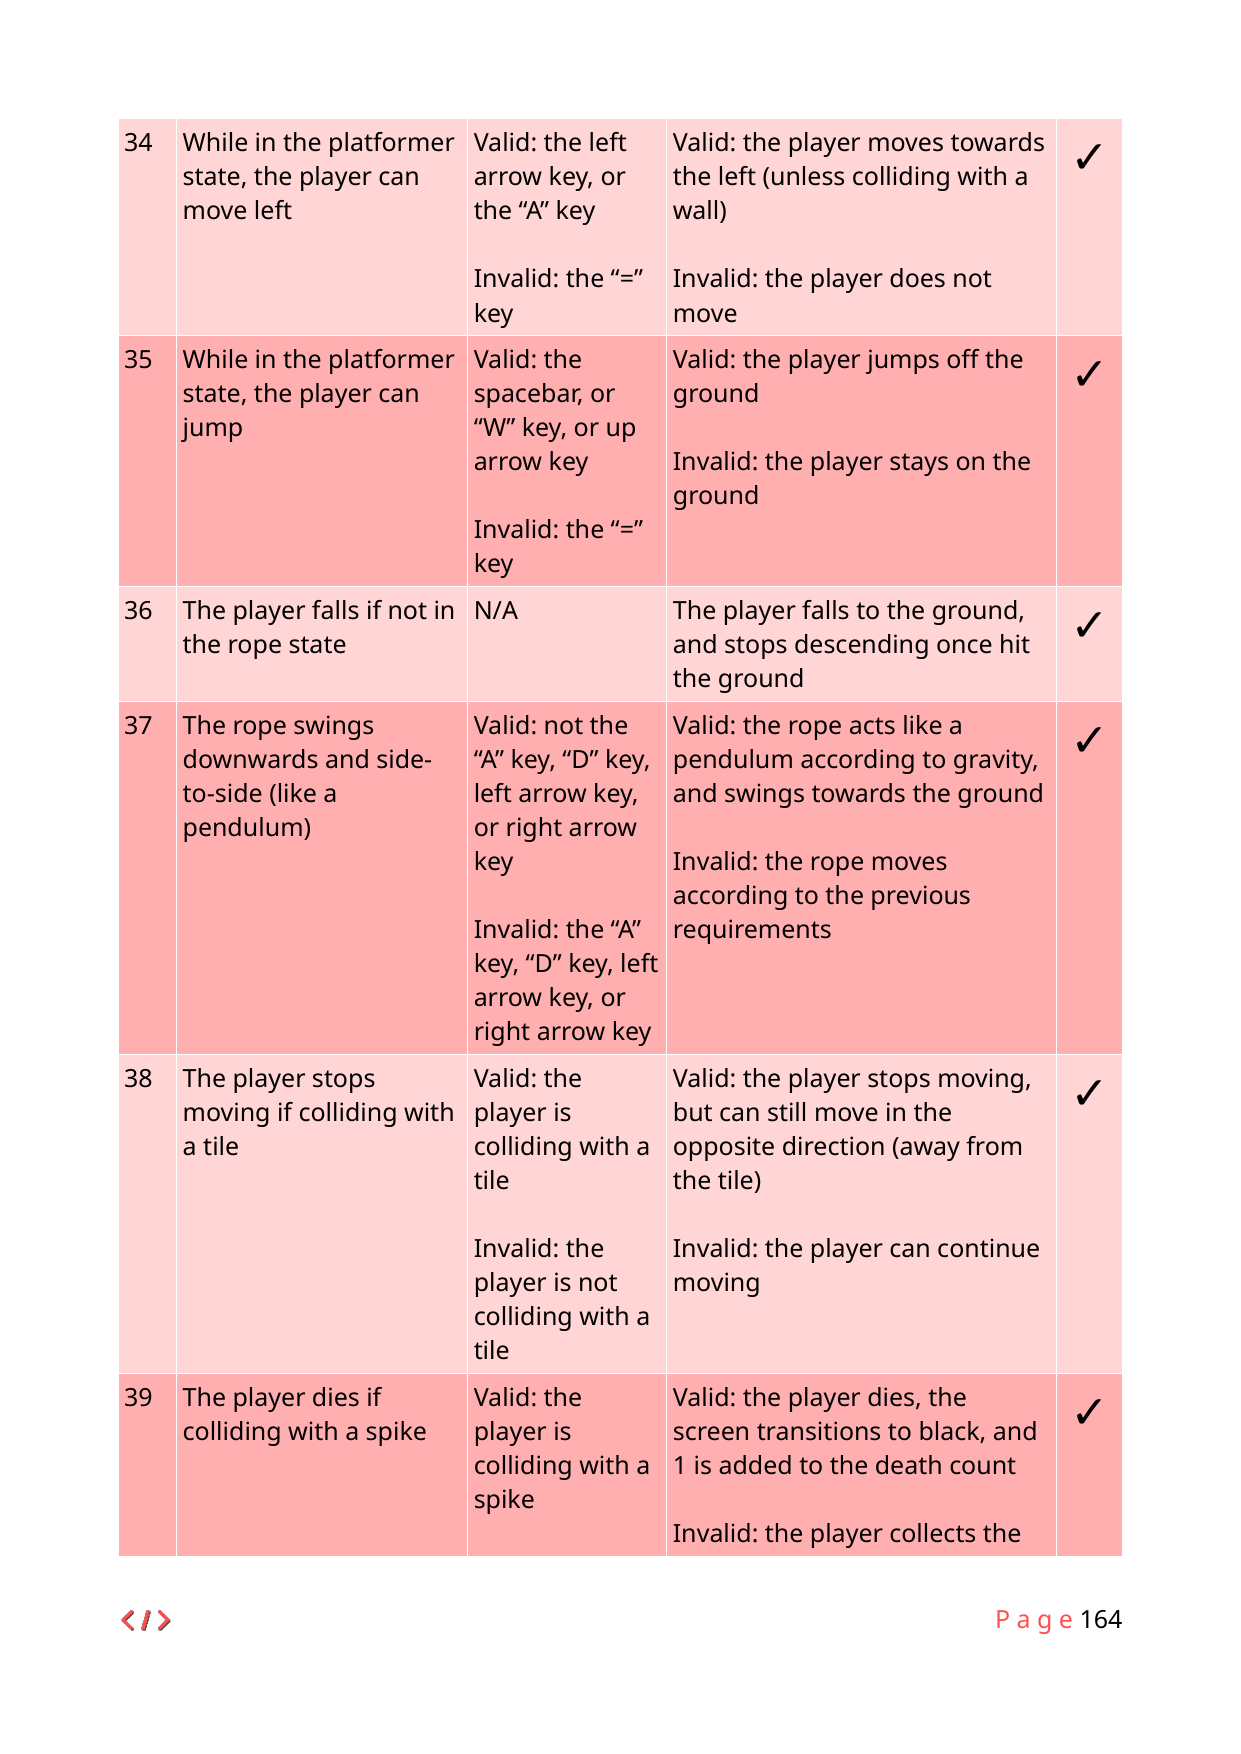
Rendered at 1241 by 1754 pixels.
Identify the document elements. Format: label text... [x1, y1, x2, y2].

table_cell Valid: the player dies, the screen transitions to black, and 1 is added to the death count Invalid: the player collects the [667, 1374, 1056, 1556]
table_cell The rope swings downwards and side-to-side (like a pendulum) [177, 702, 467, 1054]
table_cell ✓ [1057, 336, 1122, 586]
table_cell The player falls to the ground, and stops descending once hit the ground [667, 587, 1056, 701]
table_cell 35 [119, 336, 176, 586]
table_cell Valid: the rope acts like a pendulum according to gravity, and swings towards the ground Invalid: the rope moves according to the previous requirements [667, 702, 1056, 1054]
table_cell Valid: not the “A” key, “D” key, left arrow key, or right arrow key Invalid: the “A” key, “D” key, left arrow key, or right arrow key [468, 702, 666, 1054]
table_cell N/A [468, 587, 666, 701]
table_cell Valid: the left arrow key, or the “A” key Invalid: the “=” key [468, 119, 666, 335]
table_cell The player stops moving if colliding with a tile [177, 1055, 467, 1373]
picture [116, 1591, 175, 1649]
table_cell The player falls if not in the rope state [177, 587, 467, 701]
table_cell Valid: the spacebar, or “W” key, or up arrow key Invalid: the “=” key [468, 336, 666, 586]
table_cell Valid: the player is colliding with a tile Invalid: the player is not colliding with a tile [468, 1055, 666, 1373]
table_cell 34 [119, 119, 176, 335]
table_cell ✓ [1057, 119, 1122, 335]
table_cell 38 [119, 1055, 176, 1373]
table_cell While in the platformer state, the player can jump [177, 336, 467, 586]
table_cell While in the platformer state, the player can move left [177, 119, 467, 335]
table_cell 39 [119, 1374, 176, 1556]
table_cell ✓ [1057, 587, 1122, 701]
table_cell Valid: the player is colliding with a spike [468, 1374, 666, 1556]
table_cell Valid: the player stops moving, but can still move in the opposite direction (away from the tile) Invalid: the player can continue moving [667, 1055, 1056, 1373]
table_cell Valid: the player jumps off the ground Invalid: the player stays on the ground [667, 336, 1056, 586]
table_cell ✓ [1057, 1374, 1122, 1556]
table_cell 37 [119, 702, 176, 1054]
table_cell Valid: the player moves towards the left (unless colliding with a wall) Invalid: the player does not move [667, 119, 1056, 335]
table_cell The player dies if colliding with a spike [177, 1374, 467, 1556]
table_cell 36 [119, 587, 176, 701]
table_cell ✓ [1057, 702, 1122, 1054]
table_cell ✓ [1057, 1055, 1122, 1373]
